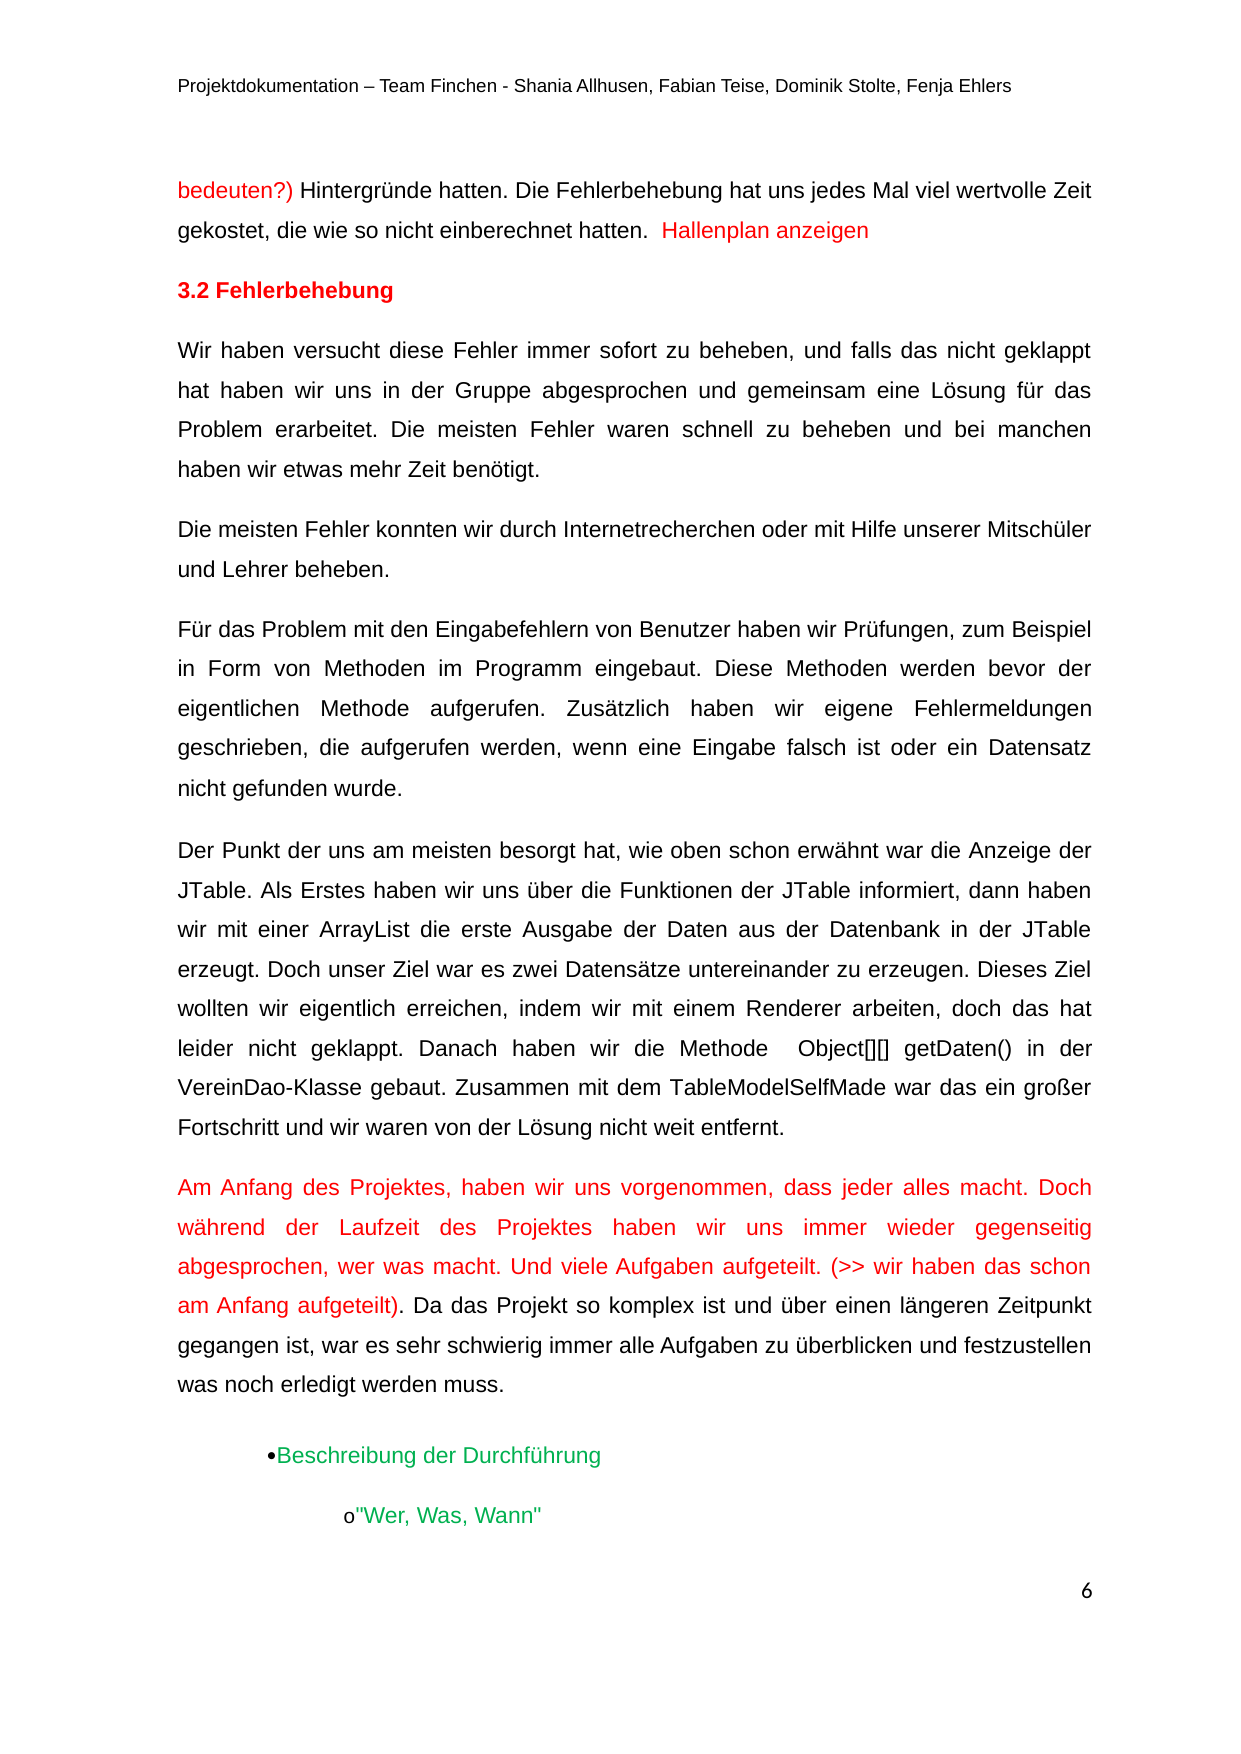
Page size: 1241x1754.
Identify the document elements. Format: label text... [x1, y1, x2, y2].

text Der Punkt der uns am meisten besorgt hat, wie oben schon erwähnt war die Anzeige der JTable. Als Erstes haben wir uns über die Funktionen der JTable informiert, dann haben wir mit einer ArrayList die erste Ausgabe der Daten aus der Datenbank in der JTable erzeugt. Doch unser Ziel war es zwei Datensätze untereinander zu erzeugen. Dieses Ziel wollten wir eigentlich erreichen, indem wir mit einem Renderer arbeiten, doch das hat leider nicht geklappt. Danach haben wir die Methode Object[][] getDaten() in der VereinDao-Klasse gebaut. Zusammen mit dem TableModelSelfMade war das ein großer Fortschritt und wir waren von der Lösung nicht weit entfernt. [177, 837, 1092, 1140]
text Wir haben versucht diese Fehler immer sofort zu beheben, und falls das nicht geklappt hat haben wir uns in der Gruppe abgesprochen und gemeinsam eine Lösung für das Problem erarbeitet. Die meisten Fehler waren schnell zu beheben und bei manchen haben wir etwas mehr Zeit benötigt. [177, 337, 1092, 482]
text Am Anfang des Projektes, haben wir uns vorgenommen, dass jeder alles macht. Doch während der Laufzeit des Projektes haben wir uns immer wieder gegenseitig abgesprochen, wer was macht. Und viele Aufgaben aufgeteilt. (>> wir haben das schon am Anfang aufgeteilt). Da das Projekt so komplex ist und über einen längeren Zeitpunkt gegangen ist, war es sehr schwierig immer alle Aufgaben zu überblicken und festzustellen was noch erledigt werden muss. [177, 1174, 1092, 1398]
list Beschreibung der Durchführung [268, 1442, 1092, 1468]
text bedeuten?) Hintergründe hatten. Die Fehlerbehebung hat uns jedes Mal viel wertvolle Zeit gekostet, die wie so nicht einberechnet hatten. Hallenplan anzeigen [177, 177, 1092, 243]
text Für das Problem mit den Eingabefehlern von Benutzer haben wir Prüfungen, zum Beispiel in Form von Methoden im Programm eingebaut. Diese Methoden werden bevor der eigentlichen Methode aufgerufen. Zusätzlich haben wir eigene Fehlermeldungen geschrieben, die aufgerufen werden, wenn eine Eingabe falsch ist oder ein Datensatz nicht gefunden wurde. [177, 616, 1092, 803]
text 3.2 Fehlerbehebung [177, 277, 1092, 303]
list "Wer, Was, Wann" [343, 1502, 1092, 1530]
text Die meisten Fehler konnten wir durch Internetrecherchen oder mit Hilfe unserer Mitschüler und Lehrer beheben. [177, 516, 1092, 582]
